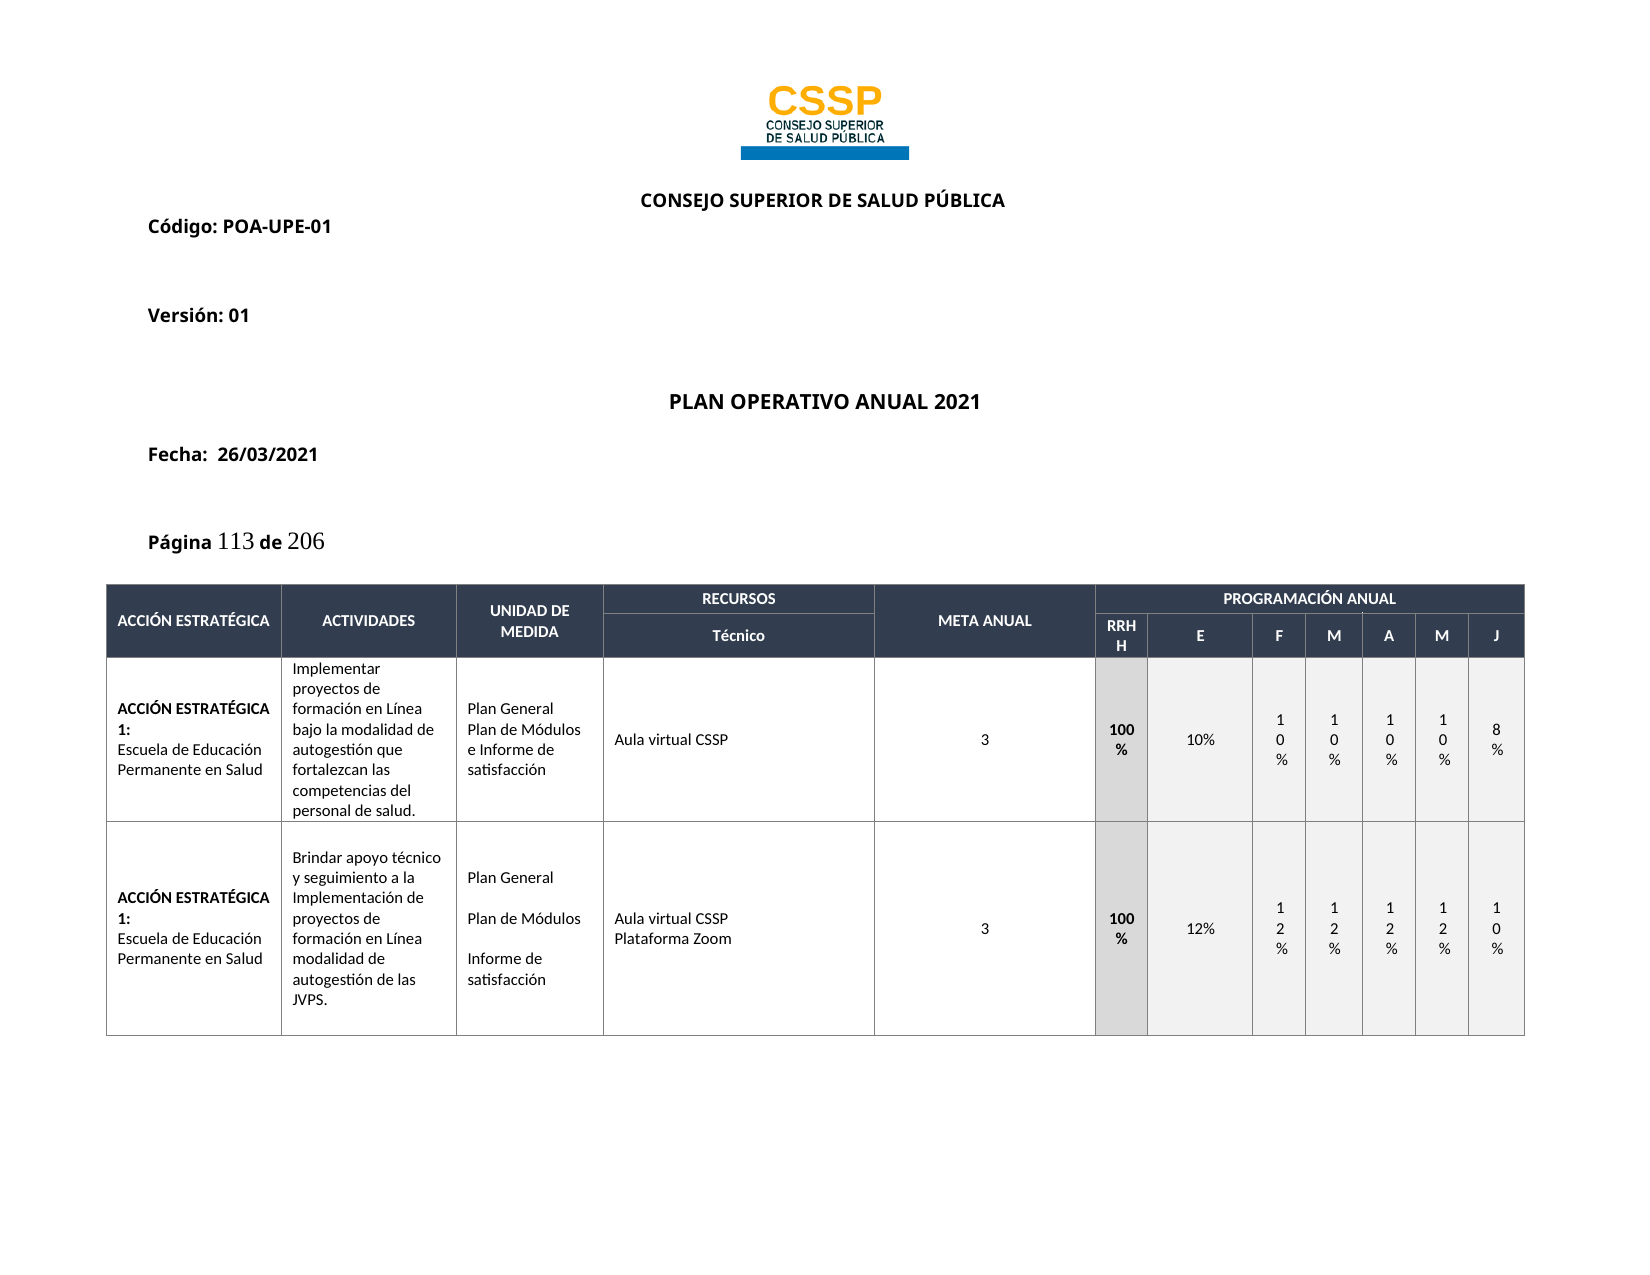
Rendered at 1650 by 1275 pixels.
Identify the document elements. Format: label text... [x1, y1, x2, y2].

table_cell RRHH [1096, 614, 1147, 657]
table_cell 8% [1469, 658, 1524, 821]
table_cell 10% [1363, 658, 1415, 821]
table_cell 12% [1363, 822, 1415, 1035]
table_header RECURSOS [604, 585, 874, 612]
table_cell Plan General Plan de Módulos Informe de satisfacción [457, 822, 603, 1035]
table_cell Aula virtual CSSP [604, 658, 874, 821]
table_cell 10% [1469, 822, 1524, 1035]
table_cell 10% [1416, 658, 1468, 821]
table_cell 12% [1148, 822, 1252, 1035]
table_cell Brindar apoyo técnico y seguimiento a la Implementación de proyectos de formación en Línea modalidad de autogestión de las JVPS. [282, 822, 456, 1035]
table_cell Aula virtual CSSP Plataforma Zoom [604, 822, 874, 1035]
table_cell J [1469, 614, 1524, 657]
table_cell 10% [1306, 658, 1362, 821]
table_cell 3 [875, 822, 1095, 1035]
table_header ACTIVIDADES [282, 585, 456, 657]
table_cell 12% [1416, 822, 1468, 1035]
table_cell 10% [1148, 658, 1252, 821]
table_cell Plan General Plan de Módulos e Informe de satisfacción [457, 658, 603, 821]
table_cell 100% [1096, 658, 1147, 821]
table_cell 12% [1253, 822, 1305, 1035]
table_cell 100% [1096, 822, 1147, 1035]
table_cell 3 [875, 658, 1095, 821]
table_header META ANUAL [875, 585, 1095, 657]
table_cell F [1253, 614, 1305, 657]
table_cell ACCIÓN ESTRATÉGICA 1: Escuela de Educación Permanente en Salud [107, 822, 281, 1035]
table_cell E [1148, 614, 1252, 657]
picture [740, 73, 910, 160]
table_cell Técnico [604, 614, 874, 657]
table_header UNIDAD DE MEDIDA [457, 585, 603, 657]
table_cell 12% [1306, 822, 1362, 1035]
table_cell M [1306, 614, 1362, 657]
table_header PROGRAMACIÓN ANUAL [1096, 585, 1524, 612]
table_cell ACCIÓN ESTRATÉGICA 1: Escuela de Educación Permanente en Salud [107, 658, 281, 821]
table_cell A [1363, 614, 1415, 657]
table_header ACCIÓN ESTRATÉGICA [107, 585, 281, 657]
table_cell M [1416, 614, 1468, 657]
table_cell Implementar proyectos de formación en Línea bajo la modalidad de autogestión que fortalezcan las competencias del personal de salud. [282, 658, 456, 821]
table_cell 10% [1253, 658, 1305, 821]
